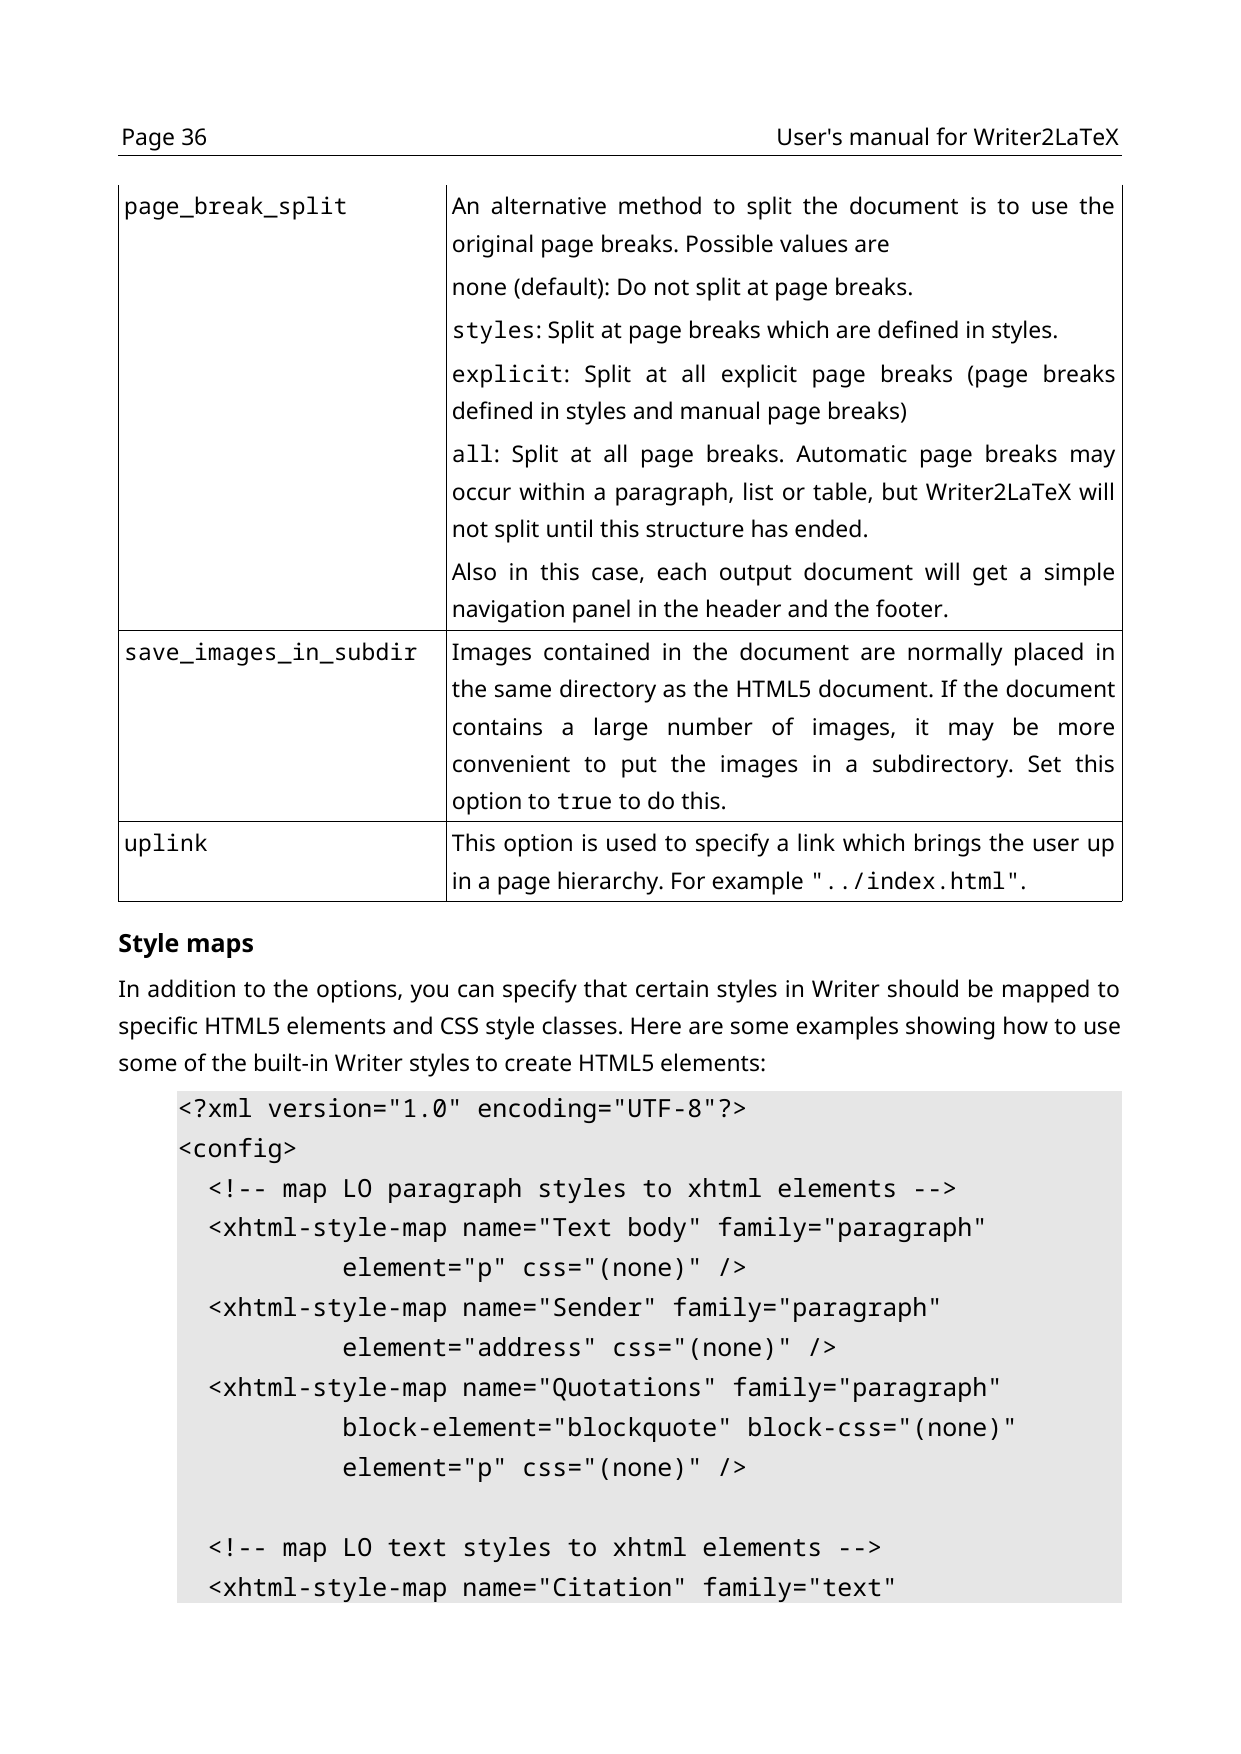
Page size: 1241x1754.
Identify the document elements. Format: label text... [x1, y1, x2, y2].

text element="p" css="(none)" /> [177, 1250, 1122, 1284]
text <xhtml-style-map name="Sender" family="paragraph" [177, 1290, 1122, 1324]
text <xhtml-style-map name="Text body" family="paragraph" [177, 1210, 1122, 1244]
subtitle Style maps [118, 926, 1122, 960]
text <xhtml-style-map name="Citation" family="text" [177, 1569, 1122, 1603]
text <?xml version="1.0" encoding="UTF-8"?> [177, 1091, 1122, 1125]
table_cell save_images_in_subdir [119, 631, 446, 821]
text <config> [177, 1131, 1122, 1164]
text block-element="blockquote" block-css="(none)" [177, 1410, 1122, 1444]
text In addition to the options, you can specify that certain styles in Writer should be mapped to specific HTML5 elements and CSS style classes. Here are some examples showing how to use some of the built-in Writer styles to create HTML5 elements: [118, 973, 1122, 1078]
table_cell Images contained in the document are normally placed in the same directory as the HTML5 document. If the document contains a large number of images, it may be more convenient to put the images in a subdirectory. Set this option to true to do this. [447, 631, 1122, 821]
table_cell uplink [119, 822, 446, 901]
text <!-- map LO text styles to xhtml elements --> [177, 1529, 1122, 1563]
text <!-- map LO paragraph styles to xhtml elements --> [177, 1171, 1122, 1204]
text element="p" css="(none)" /> [177, 1450, 1122, 1484]
table_cell This option is used to specify a link which brings the user up in a page hierarchy. For example "../index.html". [447, 822, 1122, 901]
table_cell An alternative method to split the document is to use the original page breaks. Possible values are none (default): Do not split at page breaks. styles: Split at page breaks which are defined in styles. explicit: Split at all explicit page breaks (page breaks defined in styles and manual page breaks) all: Split at all page breaks. Automatic page breaks may occur within a paragraph, list or table, but Writer2LaTeX will not split until this structure has ended. Also in this case, each output document will get a simple navigation panel in the header and the footer. [447, 185, 1122, 630]
table_cell page_break_split [119, 185, 446, 630]
text <xhtml-style-map name="Quotations" family="paragraph" [177, 1370, 1122, 1404]
text element="address" css="(none)" /> [177, 1330, 1122, 1364]
